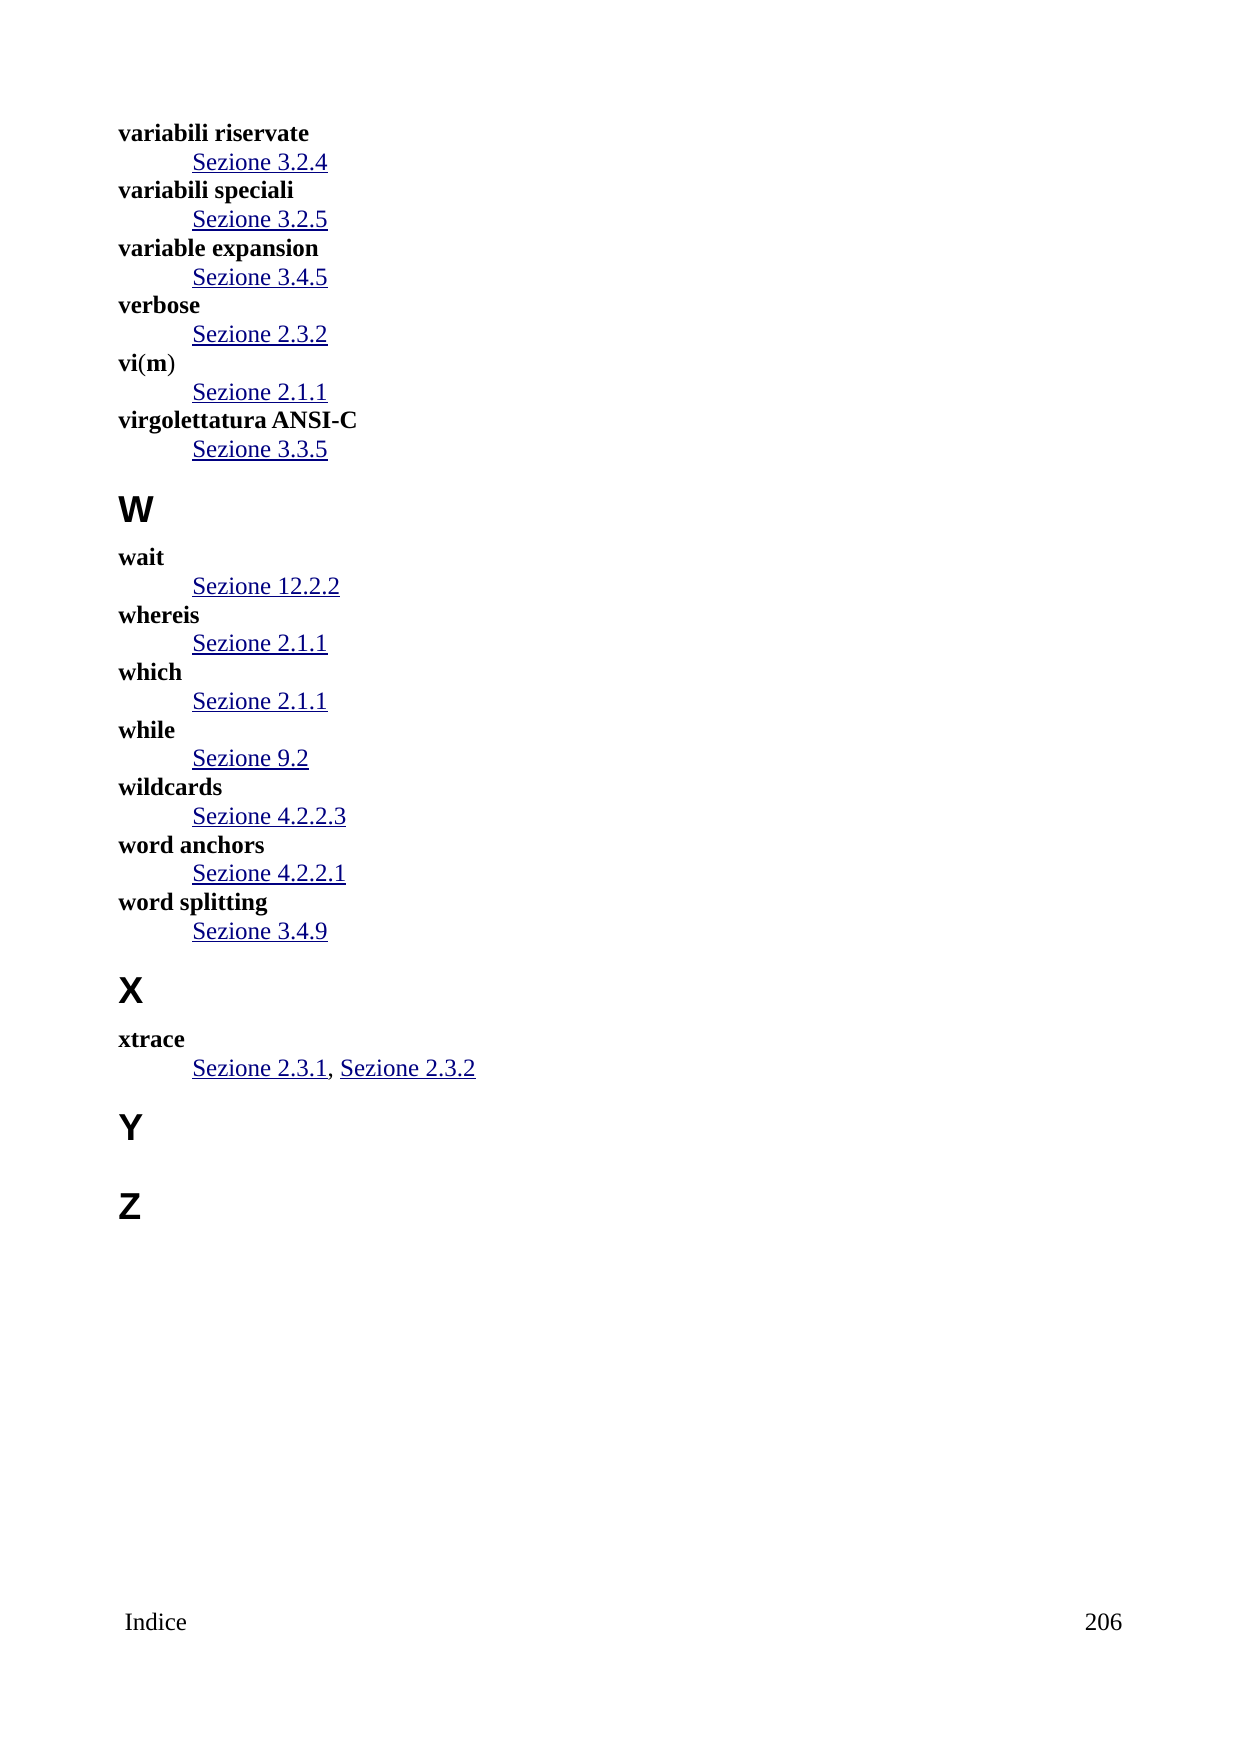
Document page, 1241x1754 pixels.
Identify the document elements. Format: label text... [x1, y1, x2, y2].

text Sezione 3.4.5 [118, 262, 614, 291]
text Sezione 4.2.2.3 [118, 801, 614, 830]
text whereis [118, 600, 614, 628]
text Sezione 9.2 [118, 743, 614, 772]
text while [118, 715, 614, 743]
text wildcards [118, 772, 614, 801]
text Sezione 12.2.2 [118, 571, 614, 600]
text Sezione 2.3.1, Sezione 2.3.2 [118, 1053, 614, 1081]
text which [118, 657, 614, 686]
text Sezione 2.1.1 [118, 628, 614, 657]
text wait [118, 542, 614, 571]
text Z [118, 1184, 614, 1227]
text word splitting [118, 887, 614, 916]
text Sezione 3.4.9 [118, 916, 614, 945]
text X [118, 968, 614, 1012]
text xtrace [118, 1024, 614, 1053]
text virgolettatura ANSI-C [118, 406, 614, 434]
text Sezione 3.3.5 [118, 434, 614, 463]
text vi(m) [118, 348, 614, 377]
text verbose [118, 291, 614, 319]
text Sezione 3.2.5 [118, 204, 614, 233]
text Y [118, 1105, 614, 1148]
text Sezione 2.1.1 [118, 686, 614, 715]
text Sezione 2.1.1 [118, 377, 614, 406]
text Sezione 4.2.2.1 [118, 858, 614, 887]
text Sezione 2.3.2 [118, 319, 614, 348]
text variable expansion [118, 233, 614, 262]
text variabili speciali [118, 176, 614, 204]
text variabili riservate [118, 118, 614, 147]
text Sezione 3.2.4 [118, 147, 614, 176]
text W [118, 487, 614, 530]
text word anchors [118, 830, 614, 858]
